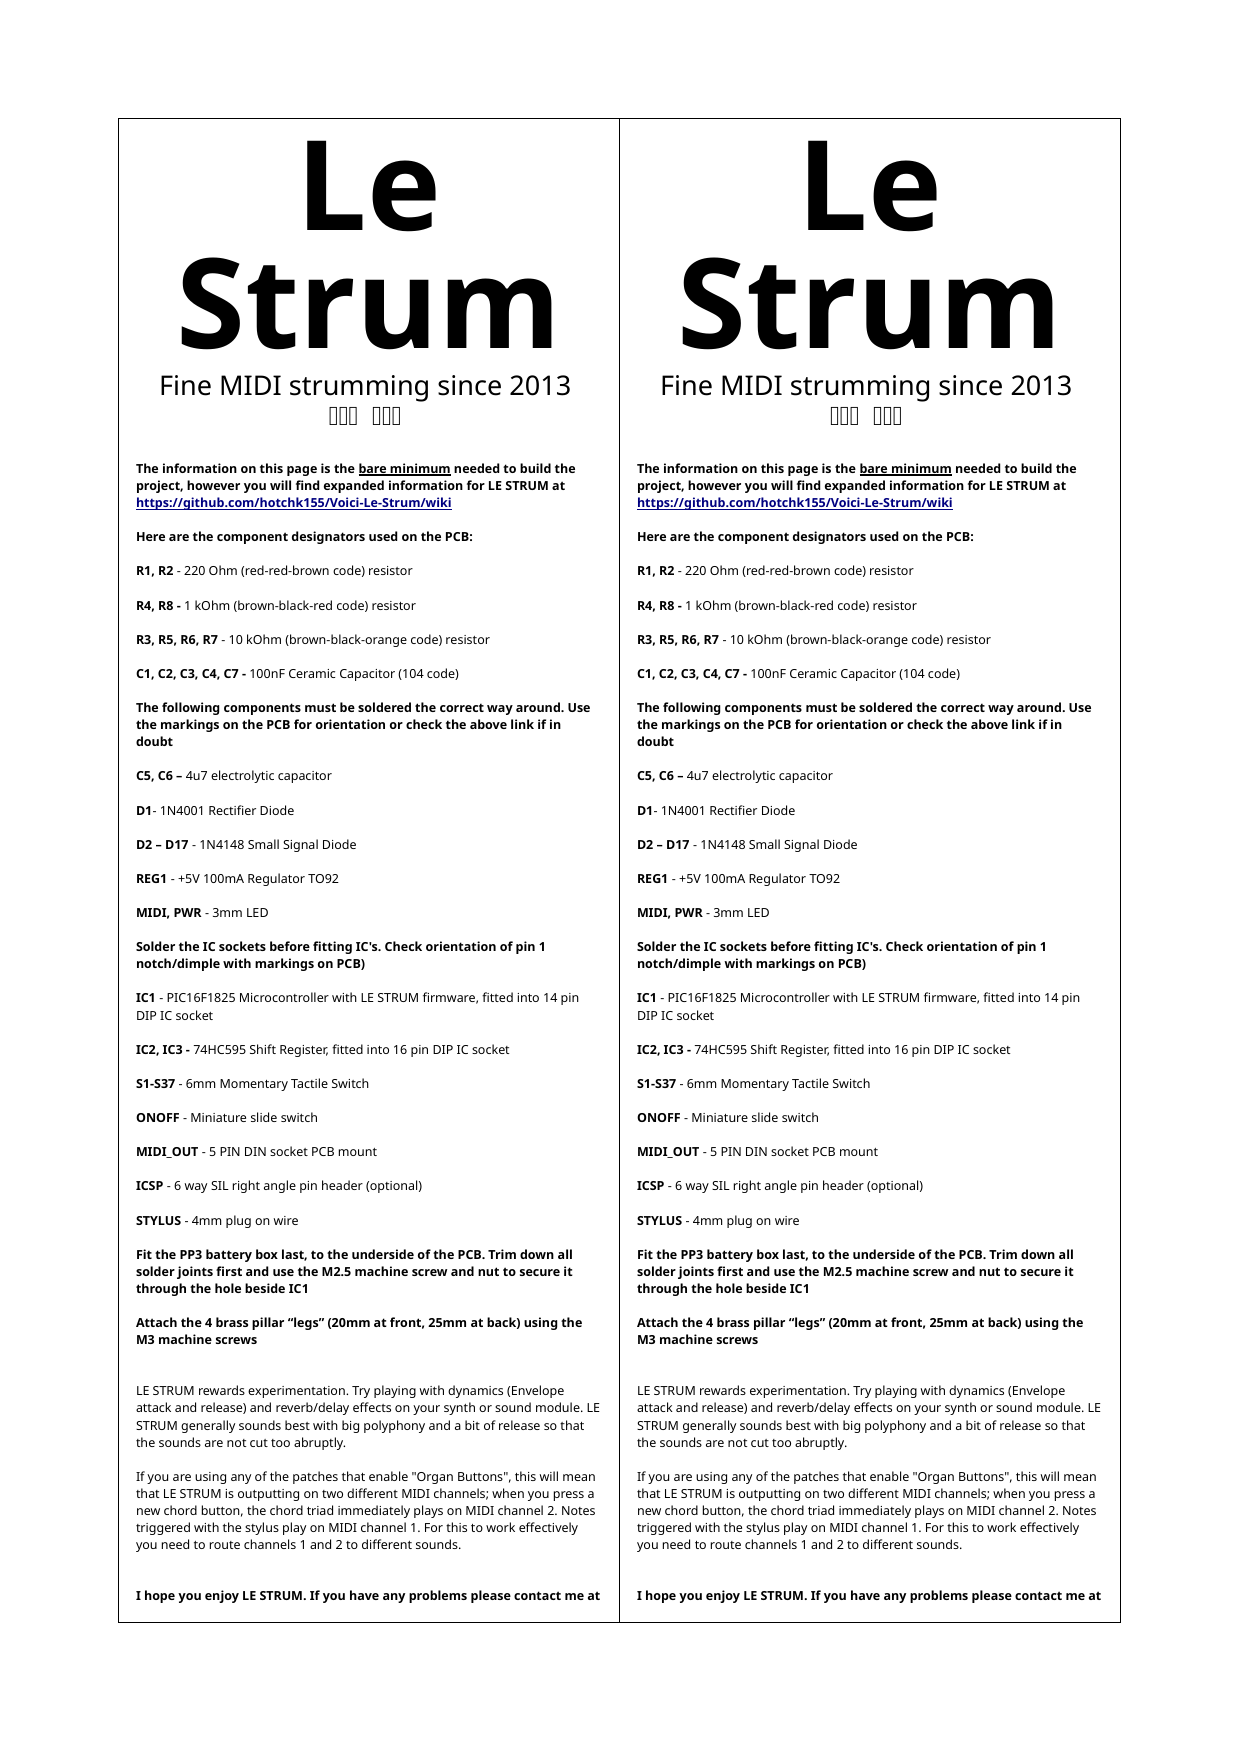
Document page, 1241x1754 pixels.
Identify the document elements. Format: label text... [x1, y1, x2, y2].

table_header Le Strum Fine MIDI strumming since 2013   The information on this page is the bare minimum needed to build the project, however you will find expanded information for LE STRUM at https://github.com/hotchk155/Voici-Le-Strum/wiki Here are the component designators used on the PCB: R1, R2 - 220 Ohm (red-red-brown code) resistor R4, R8 - 1 kOhm (brown-black-red code) resistor R3, R5, R6, R7 - 10 kOhm (brown-black-orange code) resistor C1, C2, C3, C4, C7 - 100nF Ceramic Capacitor (104 code) The following components must be soldered the correct way around. Use the markings on the PCB for orientation or check the above link if in doubt C5, C6 – 4u7 electrolytic capacitor D1- 1N4001 Rectifier Diode D2 – D17 - 1N4148 Small Signal Diode REG1 - +5V 100mA Regulator TO92 MIDI, PWR - 3mm LED Solder the IC sockets before fitting IC's. Check orientation of pin 1 notch/dimple with markings on PCB) IC1 - PIC16F1825 Microcontroller with LE STRUM firmware, fitted into 14 pin DIP IC socket IC2, IC3 - 74HC595 Shift Register, fitted into 16 pin DIP IC socket S1-S37 - 6mm Momentary Tactile Switch ONOFF - Miniature slide switch MIDI_OUT - 5 PIN DIN socket PCB mount ICSP - 6 way SIL right angle pin header (optional) STYLUS - 4mm plug on wire Fit the PP3 battery box last, to the underside of the PCB. Trim down all solder joints first and use the M2.5 machine screw and nut to secure it through the hole beside IC1 Attach the 4 brass pillar “legs” (20mm at front, 25mm at back) using the M3 machine screws LE STRUM rewards experimentation. Try playing with dynamics (Envelope attack and release) and reverb/delay effects on your synth or sound module. LE STRUM generally sounds best with big polyphony and a bit of release so that the sounds are not cut too abruptly. If you are using any of the patches that enable "Organ Buttons", this will mean that LE STRUM is outputting on two different MIDI channels; when you press a new chord button, the chord triad immediately plays on MIDI channel 2. Notes triggered with the stylus play on MIDI channel 1. For this to work effectively you need to route channels 1 and 2 to different sounds. I hope you enjoy LE STRUM. If you have any problems please contact me at [119, 119, 619, 1622]
table_header Le Strum Fine MIDI strumming since 2013   The information on this page is the bare minimum needed to build the project, however you will find expanded information for LE STRUM at https://github.com/hotchk155/Voici-Le-Strum/wiki Here are the component designators used on the PCB: R1, R2 - 220 Ohm (red-red-brown code) resistor R4, R8 - 1 kOhm (brown-black-red code) resistor R3, R5, R6, R7 - 10 kOhm (brown-black-orange code) resistor C1, C2, C3, C4, C7 - 100nF Ceramic Capacitor (104 code) The following components must be soldered the correct way around. Use the markings on the PCB for orientation or check the above link if in doubt C5, C6 – 4u7 electrolytic capacitor D1- 1N4001 Rectifier Diode D2 – D17 - 1N4148 Small Signal Diode REG1 - +5V 100mA Regulator TO92 MIDI, PWR - 3mm LED Solder the IC sockets before fitting IC's. Check orientation of pin 1 notch/dimple with markings on PCB) IC1 - PIC16F1825 Microcontroller with LE STRUM firmware, fitted into 14 pin DIP IC socket IC2, IC3 - 74HC595 Shift Register, fitted into 16 pin DIP IC socket S1-S37 - 6mm Momentary Tactile Switch ONOFF - Miniature slide switch MIDI_OUT - 5 PIN DIN socket PCB mount ICSP - 6 way SIL right angle pin header (optional) STYLUS - 4mm plug on wire Fit the PP3 battery box last, to the underside of the PCB. Trim down all solder joints first and use the M2.5 machine screw and nut to secure it through the hole beside IC1 Attach the 4 brass pillar “legs” (20mm at front, 25mm at back) using the M3 machine screws LE STRUM rewards experimentation. Try playing with dynamics (Envelope attack and release) and reverb/delay effects on your synth or sound module. LE STRUM generally sounds best with big polyphony and a bit of release so that the sounds are not cut too abruptly. If you are using any of the patches that enable "Organ Buttons", this will mean that LE STRUM is outputting on two different MIDI channels; when you press a new chord button, the chord triad immediately plays on MIDI channel 2. Notes triggered with the stylus play on MIDI channel 1. For this to work effectively you need to route channels 1 and 2 to different sounds. I hope you enjoy LE STRUM. If you have any problems please contact me at [620, 119, 1120, 1622]
